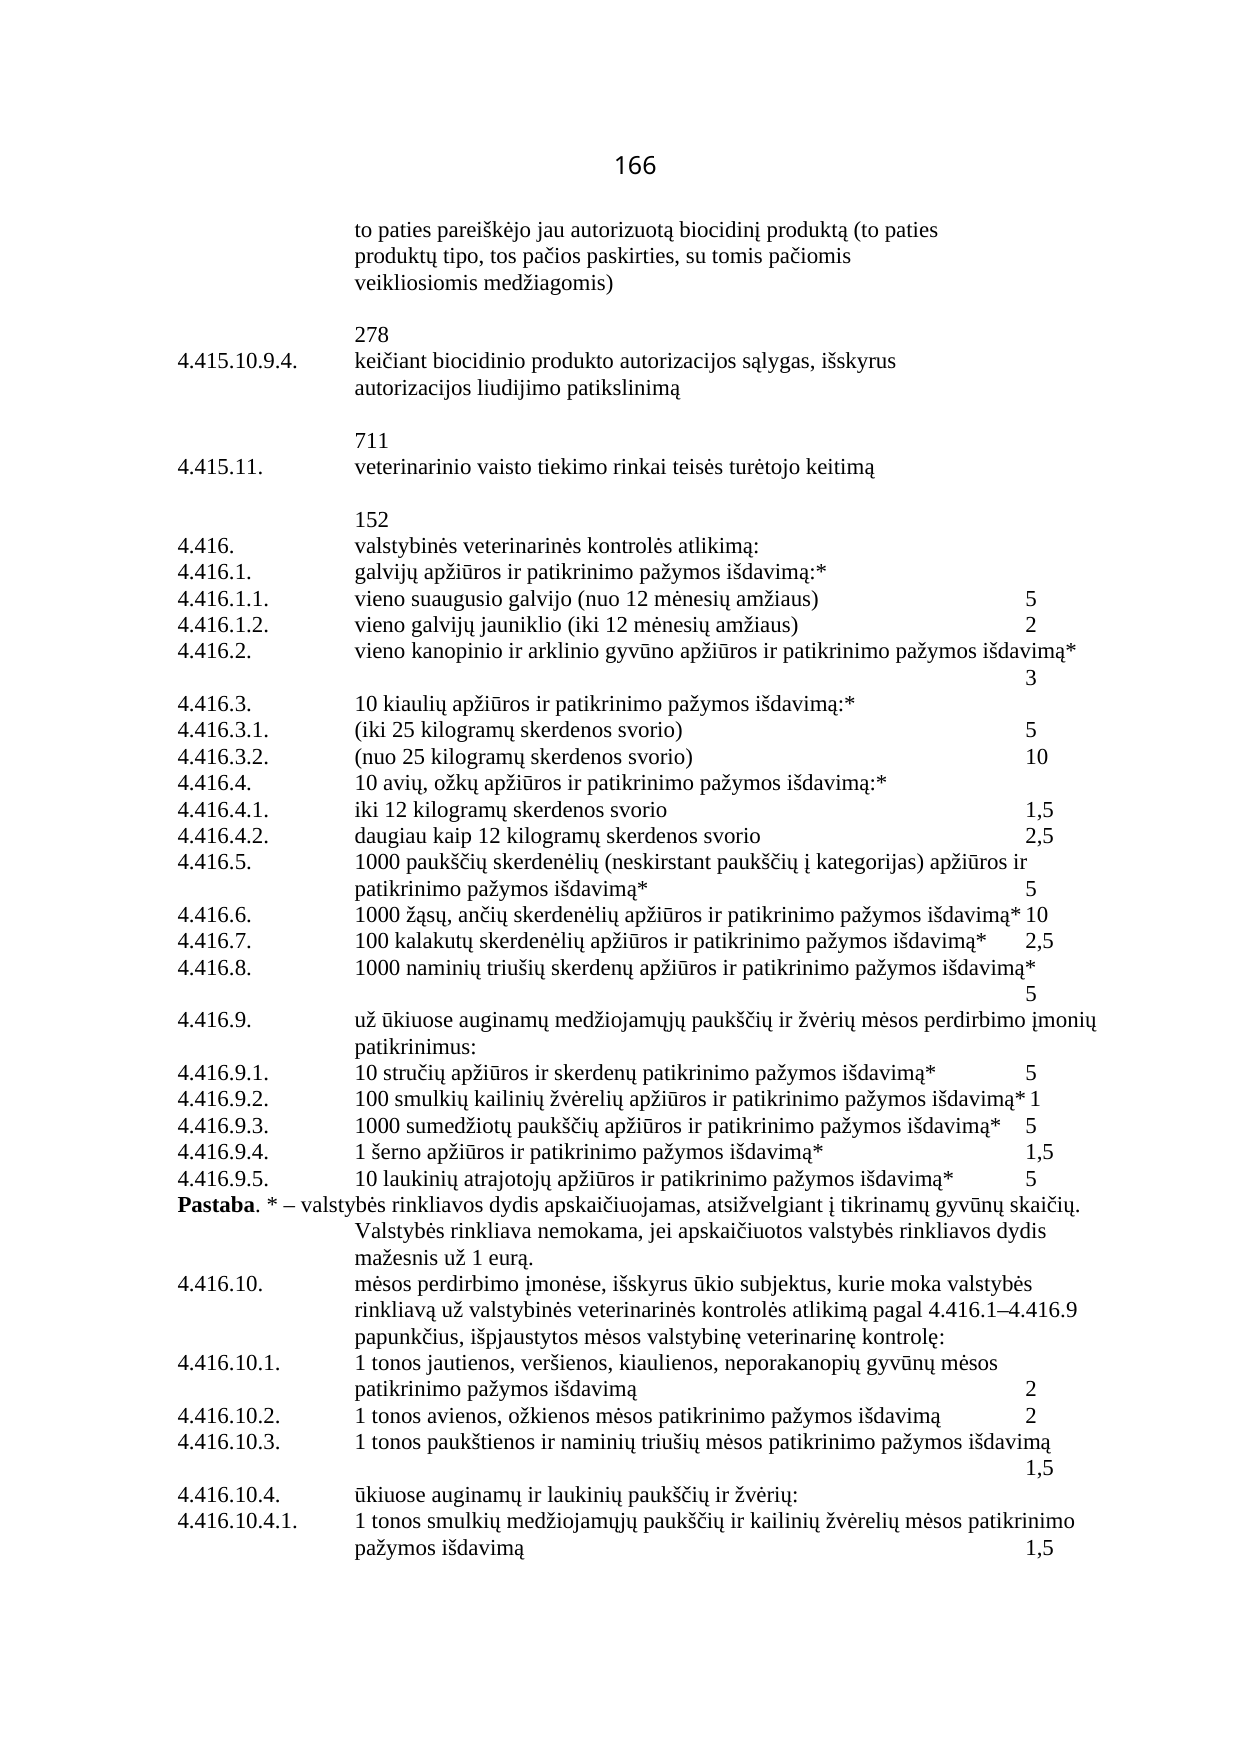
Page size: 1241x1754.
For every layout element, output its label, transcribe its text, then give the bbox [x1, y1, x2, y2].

text 4.416.9.2. 100 smulkių kailinių žvėrelių apžiūros ir patikrinimo pažymos išdavimą* 1 [177, 1086, 1107, 1112]
text 4.416.1.1. vieno suaugusio galvijo (nuo 12 mėnesių amžiaus) 5 [177, 585, 1107, 611]
text 4.416.7. 100 kalakutų skerdenėlių apžiūros ir patikrinimo pažymos išdavimą* 2,5 [177, 927, 1107, 954]
text 4.416.3.1. (iki 25 kilogramų skerdenos svorio) 5 [177, 717, 1107, 743]
text 4.416.9. už ūkiuose auginamų medžiojamųjų paukščių ir žvėrių mėsos perdirbimo įmonių patikrinimus: [177, 1006, 1107, 1059]
text 4.416.9.1. 10 stručių apžiūros ir skerdenų patikrinimo pažymos išdavimą* 5 [177, 1059, 1107, 1086]
text 4.415.10.9.4. keičiant biocidinio produkto autorizacijos sąlygas, išskyrus [177, 348, 945, 374]
text 4.416.9.5. 10 laukinių atrajotojų apžiūros ir patikrinimo pažymos išdavimą* 5 [177, 1164, 1107, 1191]
text 4.416.10. mėsos perdirbimo įmonėse, išskyrus ūkio subjektus, kurie moka valstybės rinkliavą už valstybinės veterinarinės kontrolės atlikimą pagal 4.416.1–4.416.9 papunkčius, išpjaustytos mėsos valstybinę veterinarinę kontrolę: [177, 1270, 1107, 1349]
text 4.416.6. 1000 žąsų, ančių skerdenėlių apžiūros ir patikrinimo pažymos išdavimą* 10 [177, 901, 1107, 927]
text 4.416.10.4.1. 1 tonos smulkių medžiojamųjų paukščių ir kailinių žvėrelių mėsos patikrinimo pažymos išdavimą 1,5 [177, 1507, 1107, 1560]
text 4.416.3. 10 kiaulių apžiūros ir patikrinimo pažymos išdavimą:* [177, 690, 1107, 717]
text 4.416.4.1. iki 12 kilogramų skerdenos svorio 1,5 [177, 796, 1107, 822]
text 4.416.9.3. 1000 sumedžiotų paukščių apžiūros ir patikrinimo pažymos išdavimą* 5 [177, 1112, 1107, 1138]
text 4.416.5. 1000 paukščių skerdenėlių (neskirstant paukščių į kategorijas) apžiūros ir patikrinimo pažymos išdavimą* 5 [177, 848, 1107, 901]
text 4.416.4. 10 avių, ožkų apžiūros ir patikrinimo pažymos išdavimą:* [177, 769, 1107, 796]
text autorizacijos liudijimo patikslinimą 711 [354, 374, 945, 453]
text Pastaba. * – valstybės rinkliavos dydis apskaičiuojamas, atsižvelgiant į tikrinamų gyvūnų skaičių. Valstybės rinkliava nemokama, jei apskaičiuotos valstybės rinkliavos dydis mažesnis už 1 eurą. [177, 1191, 1107, 1270]
text 4.416. valstybinės veterinarinės kontrolės atlikimą: [177, 532, 1107, 558]
text 4.416.8. 1000 naminių triušių skerdenų apžiūros ir patikrinimo pažymos išdavimą* 5 [177, 954, 1107, 1006]
text 4.416.9.4. 1 šerno apžiūros ir patikrinimo pažymos išdavimą* 1,5 [177, 1138, 1107, 1164]
text veikliosiomis medžiagomis) 278 [354, 268, 945, 348]
text 4.415.11. veterinarinio vaisto tiekimo rinkai teisės turėtojo keitimą 152 [177, 453, 945, 532]
text 4.416.10.4. ūkiuose auginamų ir laukinių paukščių ir žvėrių: [177, 1481, 1107, 1507]
text produktų tipo, tos pačios paskirties, su tomis pačiomis [354, 242, 945, 268]
text 4.416.10.1. 1 tonos jautienos, veršienos, kiaulienos, neporakanopių gyvūnų mėsos patikrinimo pažymos išdavimą 2 [177, 1349, 1107, 1402]
text 4.416.10.2. 1 tonos avienos, ožkienos mėsos patikrinimo pažymos išdavimą 2 [177, 1402, 1107, 1428]
text 4.416.4.2. daugiau kaip 12 kilogramų skerdenos svorio 2,5 [177, 822, 1107, 848]
text 4.416.1. galvijų apžiūros ir patikrinimo pažymos išdavimą:* [177, 558, 1107, 585]
text to paties pareiškėjo jau autorizuotą biocidinį produktą (to paties [354, 216, 945, 242]
text 4.416.1.2. vieno galvijų jauniklio (iki 12 mėnesių amžiaus) 2 [177, 611, 1107, 637]
text 4.416.10.3. 1 tonos paukštienos ir naminių triušių mėsos patikrinimo pažymos išdavimą 1,5 [177, 1428, 1107, 1481]
text 4.416.3.2. (nuo 25 kilogramų skerdenos svorio) 10 [177, 743, 1107, 769]
text 4.416.2. vieno kanopinio ir arklinio gyvūno apžiūros ir patikrinimo pažymos išdavimą* 3 [177, 637, 1107, 690]
